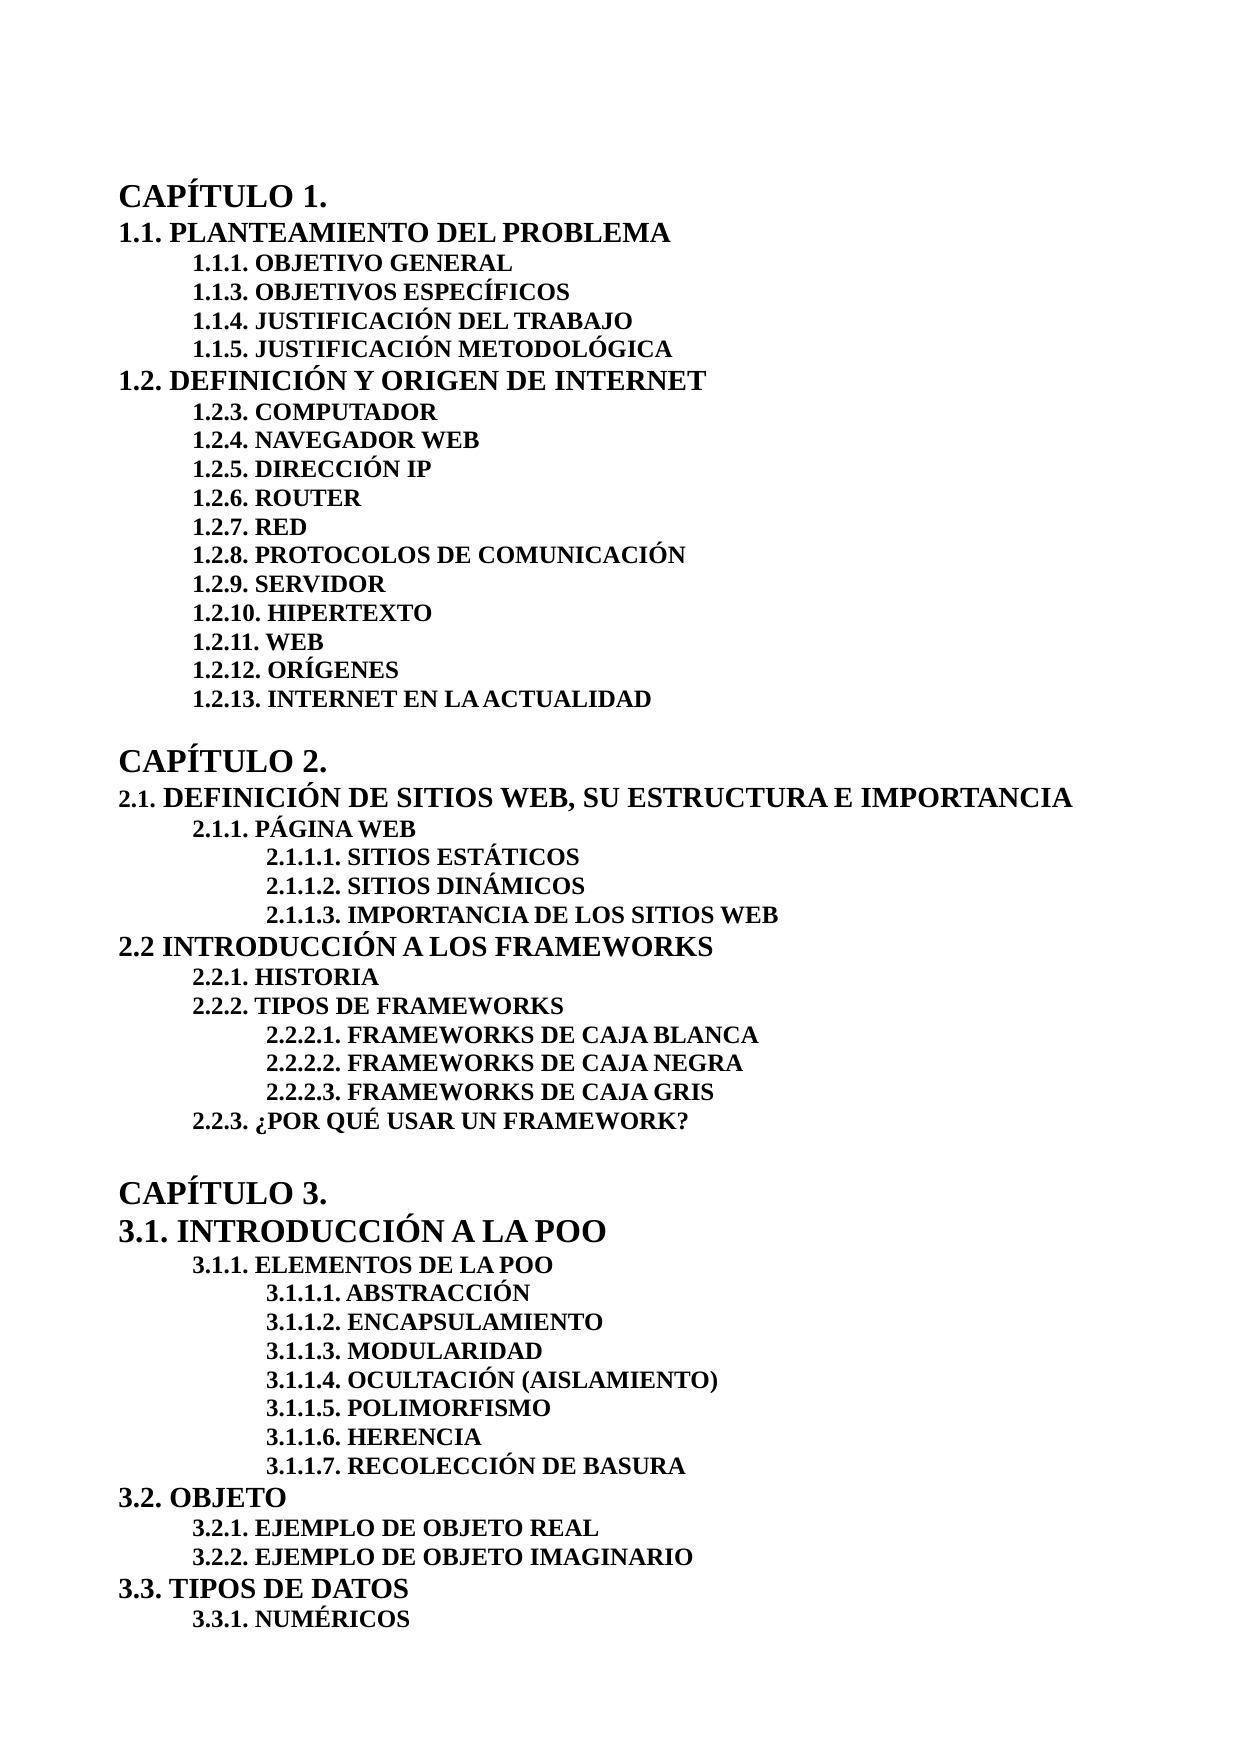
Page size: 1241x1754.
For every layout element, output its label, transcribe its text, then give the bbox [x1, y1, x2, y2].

text 2.1.1.1. SITIOS ESTÁTICOS [118, 842, 1122, 871]
text 1.2. DEFINICIÓN Y ORIGEN DE INTERNET [118, 363, 1122, 397]
text 2.2.2.3. FRAMEWORKS DE CAJA GRIS [118, 1077, 1122, 1106]
text 1.1.1. OBJETIVO GENERAL [118, 248, 1122, 277]
text 3.1.1.2. ENCAPSULAMIENTO [118, 1307, 1122, 1336]
text 3.1.1.1. ABSTRACCIÓN [118, 1278, 1122, 1307]
text 2.1.1. PÁGINA WEB [118, 814, 1122, 842]
text 3.1.1.6. HERENCIA [118, 1422, 1122, 1451]
text 1.2.11. WEB [118, 627, 1122, 656]
text 2.2.3. ¿POR QUÉ USAR UN FRAMEWORK? [118, 1106, 1122, 1135]
text 1.2.8. PROTOCOLOS DE COMUNICACIÓN [118, 541, 1122, 569]
text 3.1.1.7. RECOLECCIÓN DE BASURA [118, 1451, 1122, 1480]
text 1.2.9. SERVIDOR [118, 569, 1122, 598]
text 2.1.1.2. SITIOS DINÁMICOS [118, 871, 1122, 900]
text 3.2.1. EJEMPLO DE OBJETO REAL [118, 1513, 1122, 1542]
text CAPÍTULO 3. [118, 1173, 1122, 1211]
text 3.3.1. NUMÉRICOS [118, 1604, 1122, 1633]
text 2.2 INTRODUCCIÓN A LOS FRAMEWORKS [118, 929, 1122, 962]
text 1.1.3. OBJETIVOS ESPECÍFICOS [118, 277, 1122, 306]
text 2.1.1.3. IMPORTANCIA DE LOS SITIOS WEB [118, 900, 1122, 929]
text CAPÍTULO 2. [118, 742, 1122, 780]
text 2.1. DEFINICIÓN DE SITIOS WEB, SU ESTRUCTURA E IMPORTANCIA [118, 780, 1122, 814]
text 2.2.2.2. FRAMEWORKS DE CAJA NEGRA [118, 1048, 1122, 1077]
text 2.2.2. TIPOS DE FRAMEWORKS [118, 991, 1122, 1020]
text 1.2.12. ORÍGENES [118, 656, 1122, 684]
text 1.1.5. JUSTIFICACIÓN METODOLÓGICA [118, 334, 1122, 363]
text 3.1. INTRODUCCIÓN A LA POO [118, 1211, 1122, 1250]
text 1.2.10. HIPERTEXTO [118, 598, 1122, 627]
text 3.2.2. EJEMPLO DE OBJETO IMAGINARIO [118, 1542, 1122, 1571]
text 1.2.4. NAVEGADOR WEB [118, 426, 1122, 454]
text CAPÍTULO 1. [118, 176, 1122, 215]
text 1.2.7. RED [118, 512, 1122, 541]
text 1.2.3. COMPUTADOR [118, 397, 1122, 426]
text 2.2.2.1. FRAMEWORKS DE CAJA BLANCA [118, 1020, 1122, 1048]
text 3.1.1.4. OCULTACIÓN (AISLAMIENTO) [118, 1365, 1122, 1393]
text 3.2. OBJETO [118, 1480, 1122, 1513]
text 2.2.1. HISTORIA [118, 962, 1122, 991]
text 1.2.5. DIRECCIÓN IP [118, 454, 1122, 483]
text 3.1.1. ELEMENTOS DE LA POO [118, 1250, 1122, 1278]
text 1.1.4. JUSTIFICACIÓN DEL TRABAJO [118, 306, 1122, 334]
text 1.2.13. INTERNET EN LA ACTUALIDAD [118, 684, 1122, 713]
text 3.3. TIPOS DE DATOS [118, 1571, 1122, 1604]
text 1.1. PLANTEAMIENTO DEL PROBLEMA [118, 215, 1122, 248]
text 3.1.1.3. MODULARIDAD [118, 1336, 1122, 1365]
text 3.1.1.5. POLIMORFISMO [118, 1393, 1122, 1422]
text 1.2.6. ROUTER [118, 483, 1122, 512]
